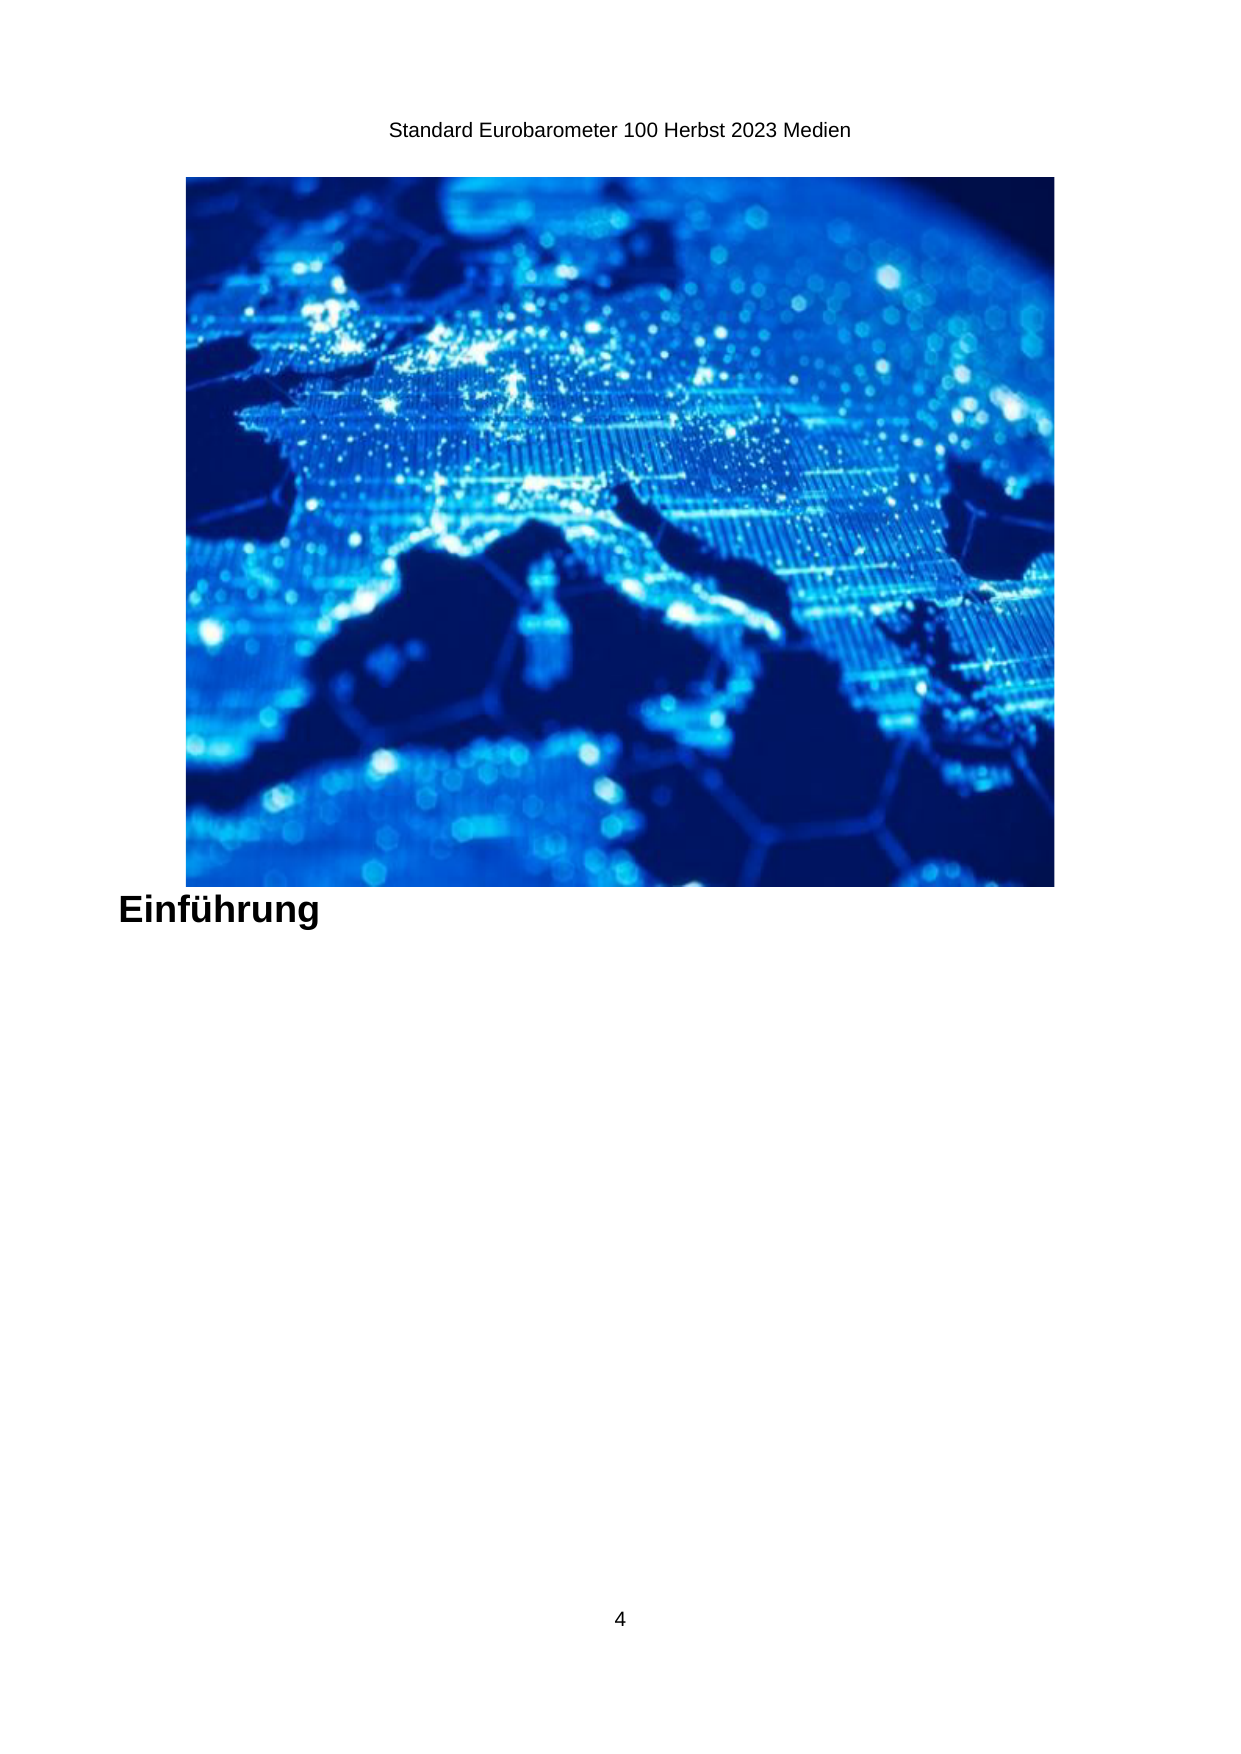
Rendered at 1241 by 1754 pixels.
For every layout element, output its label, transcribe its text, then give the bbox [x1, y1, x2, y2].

picture [618, 877, 628, 884]
picture [185, 735, 238, 757]
subtitle Einführung [118, 884, 1122, 930]
picture [616, 867, 625, 876]
picture [185, 177, 1055, 887]
picture [261, 716, 273, 727]
